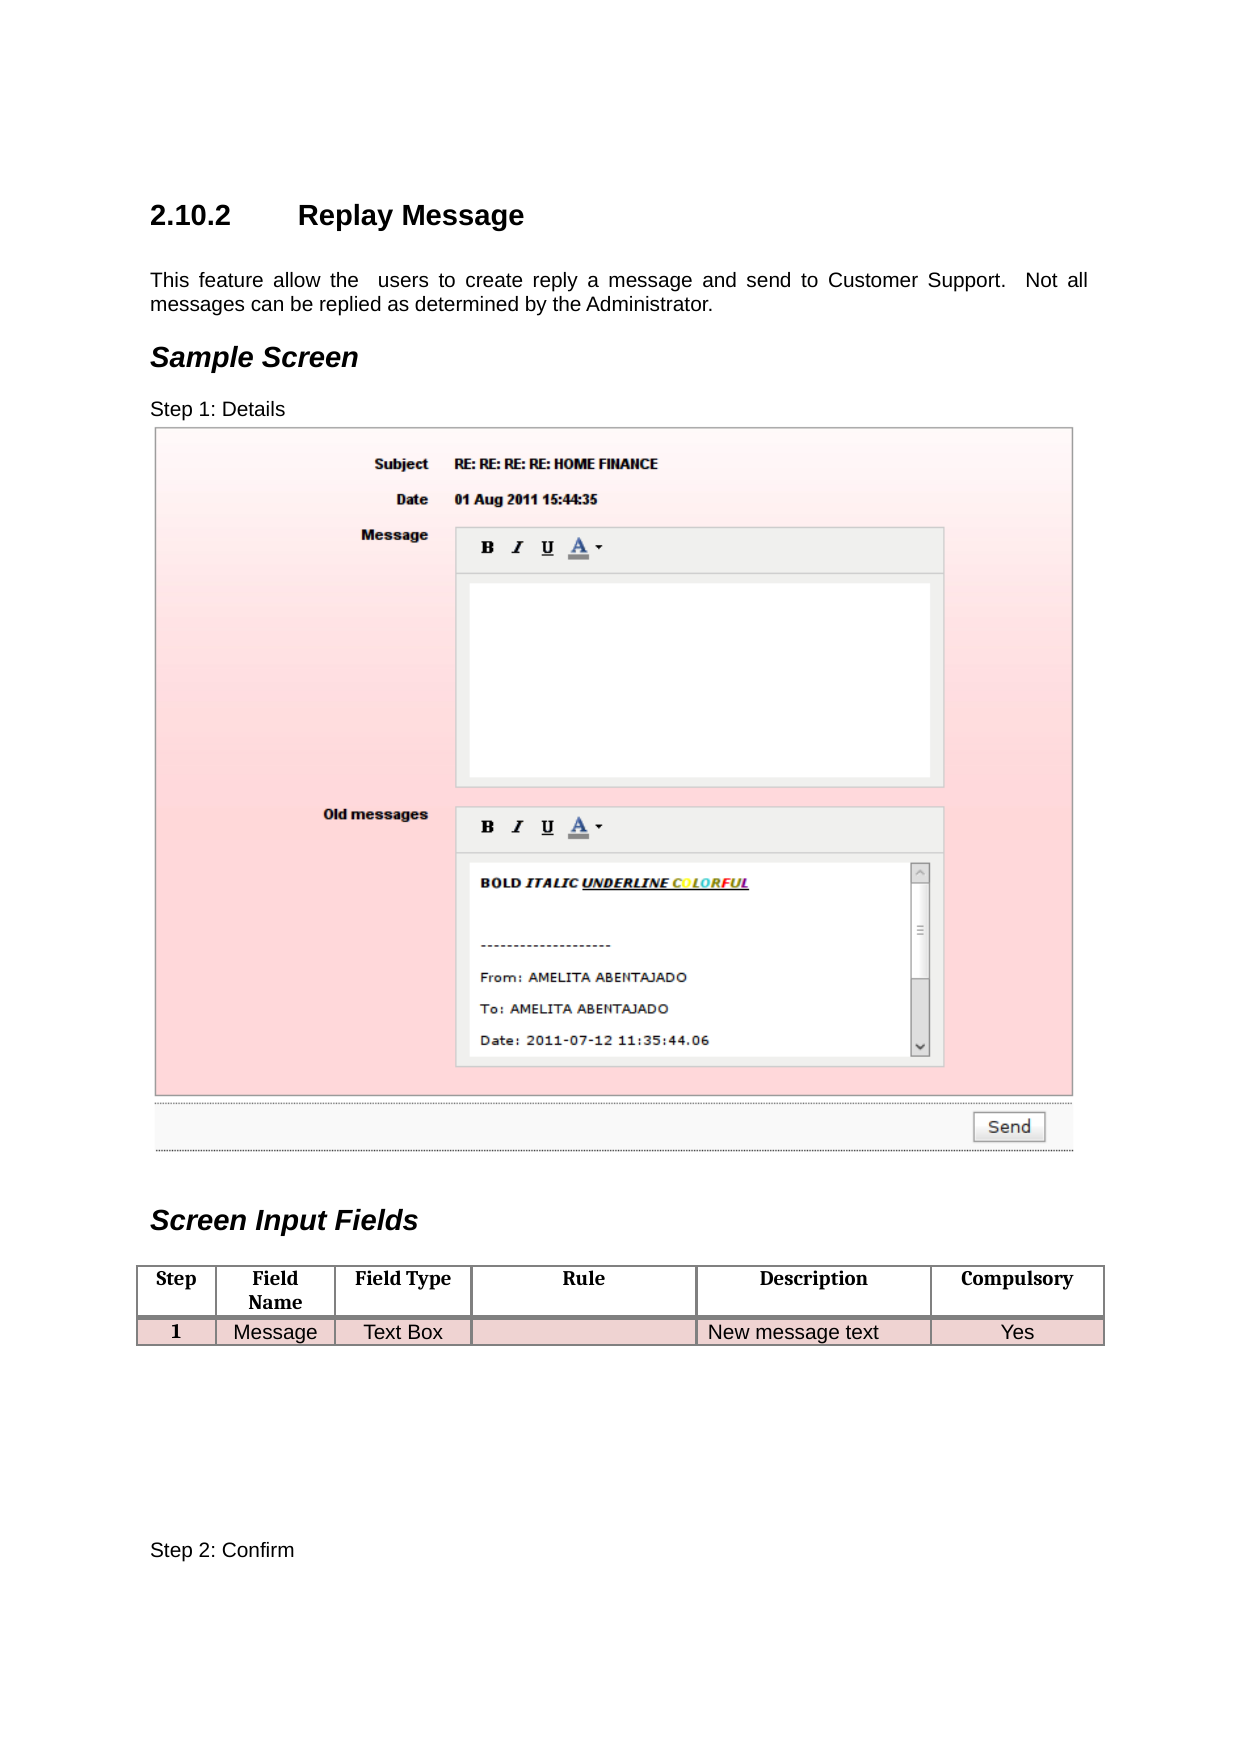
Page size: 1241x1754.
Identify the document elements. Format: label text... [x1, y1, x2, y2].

table_cell Yes [932, 1320, 1103, 1344]
picture [151, 422, 1089, 1154]
text This feature allow the users to create reply a message and send to Customer Support. Not all messages can be replied as determined by the Administrator. [150, 268, 1090, 316]
table_header Description [698, 1267, 930, 1315]
table_header Step [138, 1267, 215, 1315]
table_header Compulsory [932, 1267, 1103, 1315]
text Sample Screen [150, 340, 1090, 373]
text Screen Input Fields [150, 1203, 1090, 1236]
table_header Rule [473, 1267, 695, 1315]
text Step 2: Confirm [150, 1538, 1090, 1562]
table_cell Text Box [336, 1320, 470, 1344]
table_cell 1 [138, 1320, 215, 1344]
table_cell New message text [698, 1320, 930, 1344]
table_cell Message [217, 1320, 334, 1344]
table_cell [473, 1320, 695, 1344]
text Step 1: Details [150, 397, 1090, 421]
table_header Field Name [217, 1267, 334, 1315]
table_header Field Type [336, 1267, 470, 1315]
subtitle Replay Message [150, 198, 1090, 231]
